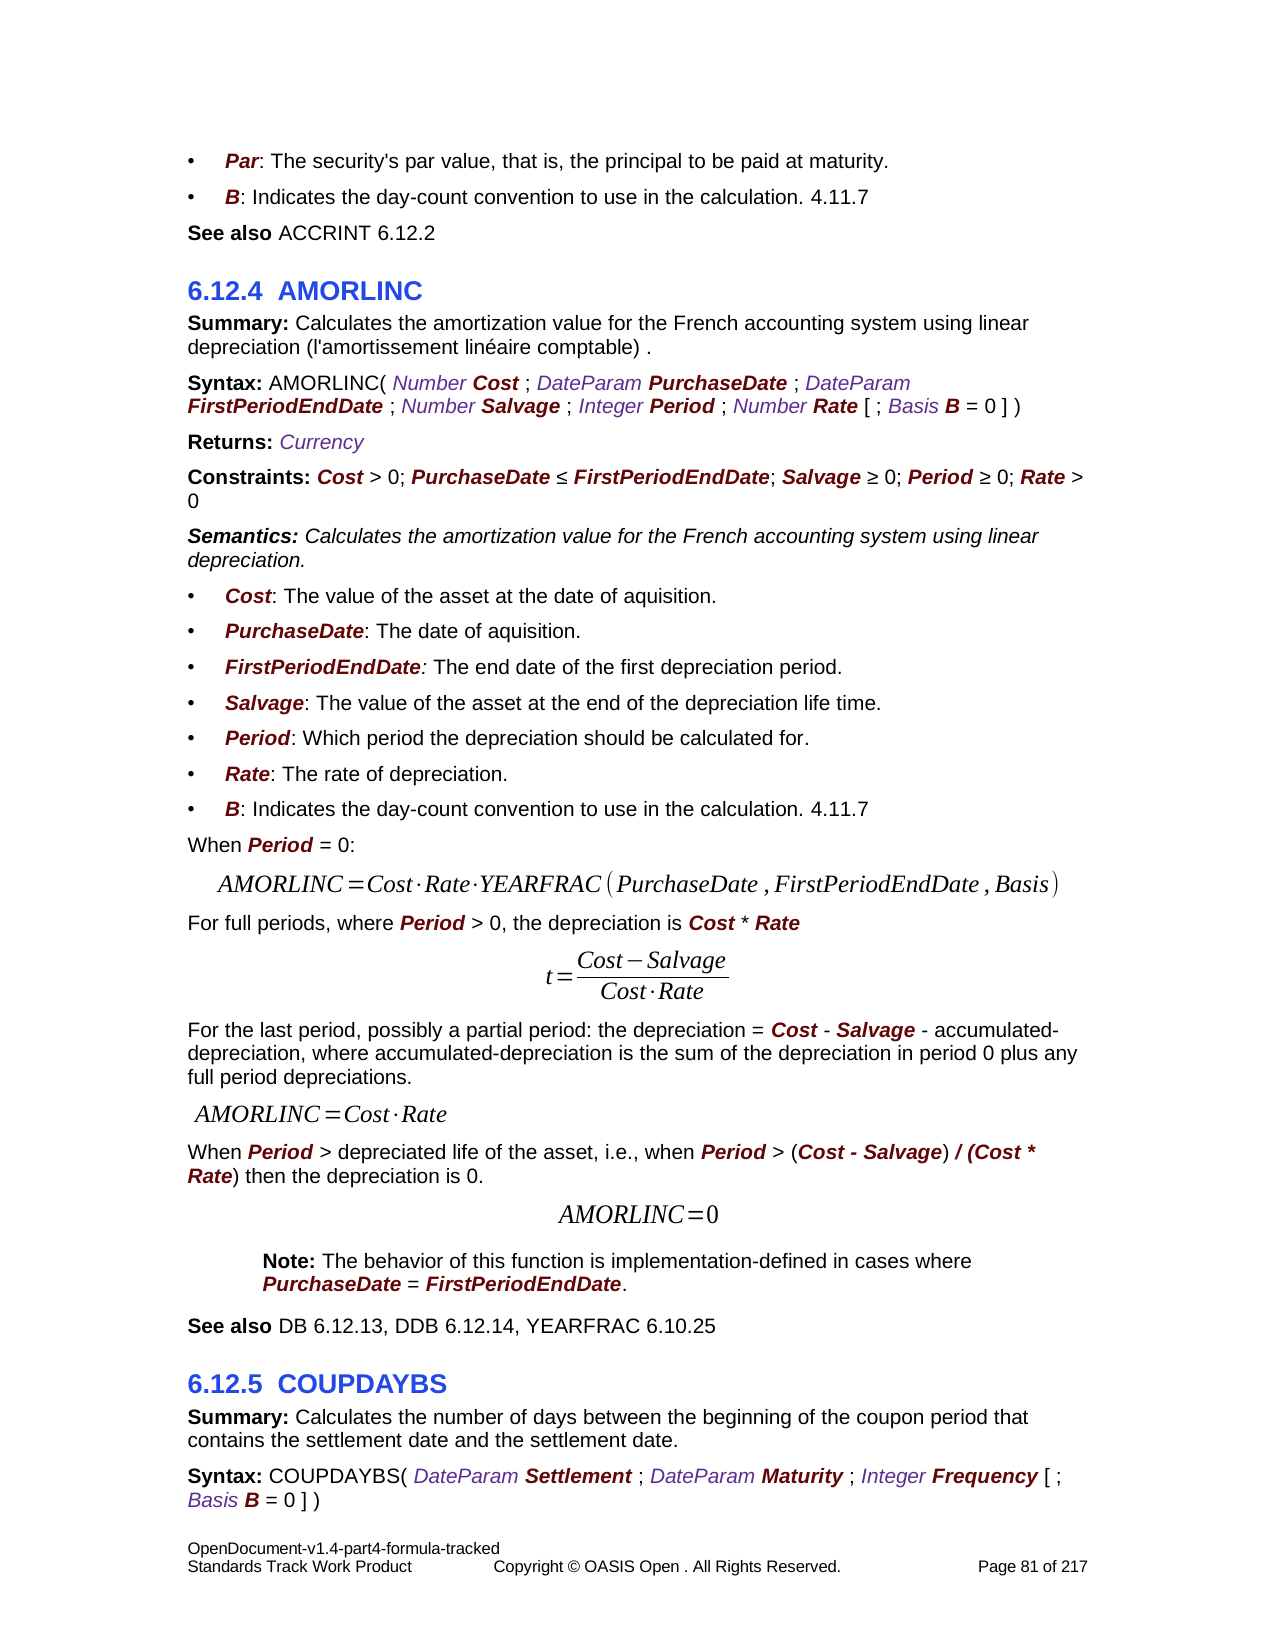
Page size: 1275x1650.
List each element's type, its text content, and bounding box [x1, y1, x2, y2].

list Period: Which period the depreciation should be calculated for. [187, 727, 1088, 750]
subtitle COUPDAYBS [187, 1369, 1088, 1399]
text Note: The behavior of this function is implementation-defined in cases where PurchaseDate = FirstPeriodEndDate. [262, 1249, 1013, 1296]
list Par: The security's par value, that is, the principal to be paid at maturity. [187, 150, 1088, 173]
list B: Indicates the day-count convention to use in the calculation. 4.11.7 [187, 186, 1088, 209]
text When Period > depreciated life of the asset, i.e., when Period > (Cost - Salvage) / (Cost * Rate) then the depreciation is 0. [187, 1141, 1088, 1188]
text See also ACCRINT 6.12.2 [187, 221, 1088, 245]
list Cost: The value of the asset at the date of aquisition. [187, 584, 1088, 608]
text Summary: Calculates the amortization value for the French accounting system using linear depreciation (l'amortissement linéaire comptable) . [187, 312, 1088, 359]
text For full periods, where Period > 0, the depreciation is Cost * Rate [187, 911, 1088, 935]
list Salvage: The value of the asset at the end of the depreciation life time. [187, 691, 1088, 714]
text Syntax: COUPDAYBS( DateParam Settlement ; DateParam Maturity ; Integer Frequency [ ; Basis B = 0 ] ) [187, 1464, 1088, 1512]
text Constraints: Cost > 0; PurchaseDate ≤ FirstPeriodEndDate; Salvage ≥ 0; Period ≥ 0; Rate > 0 [187, 466, 1088, 513]
list Rate: The rate of depreciation. [187, 762, 1088, 786]
text Semantics: Calculates the amortization value for the French accounting system using linear depreciation. [187, 525, 1088, 572]
subtitle AMORLINC [187, 276, 1088, 306]
list FirstPeriodEndDate: The end date of the first depreciation period. [187, 655, 1088, 679]
text See also DB 6.12.13, DDB 6.12.14, YEARFRAC 6.10.25 [187, 1315, 1088, 1338]
text When Period = 0: [187, 833, 1088, 857]
text Returns: Currency [187, 430, 1088, 454]
list B: Indicates the day-count convention to use in the calculation. 4.11.7 [187, 798, 1088, 821]
text For the last period, possibly a partial period: the depreciation = Cost - Salvage - accumulated-depreciation, where accumulated-depreciation is the sum of the depreciation in period 0 plus any full period depreciations. [187, 1018, 1088, 1089]
list PurchaseDate: The date of aquisition. [187, 620, 1088, 643]
text Summary: Calculates the number of days between the beginning of the coupon period that contains the settlement date and the settlement date. [187, 1405, 1088, 1452]
text Syntax: AMORLINC( Number Cost ; DateParam PurchaseDate ; DateParam FirstPeriodEndDate ; Number Salvage ; Integer Period ; Number Rate [ ; Basis B = 0 ] ) [187, 371, 1088, 418]
